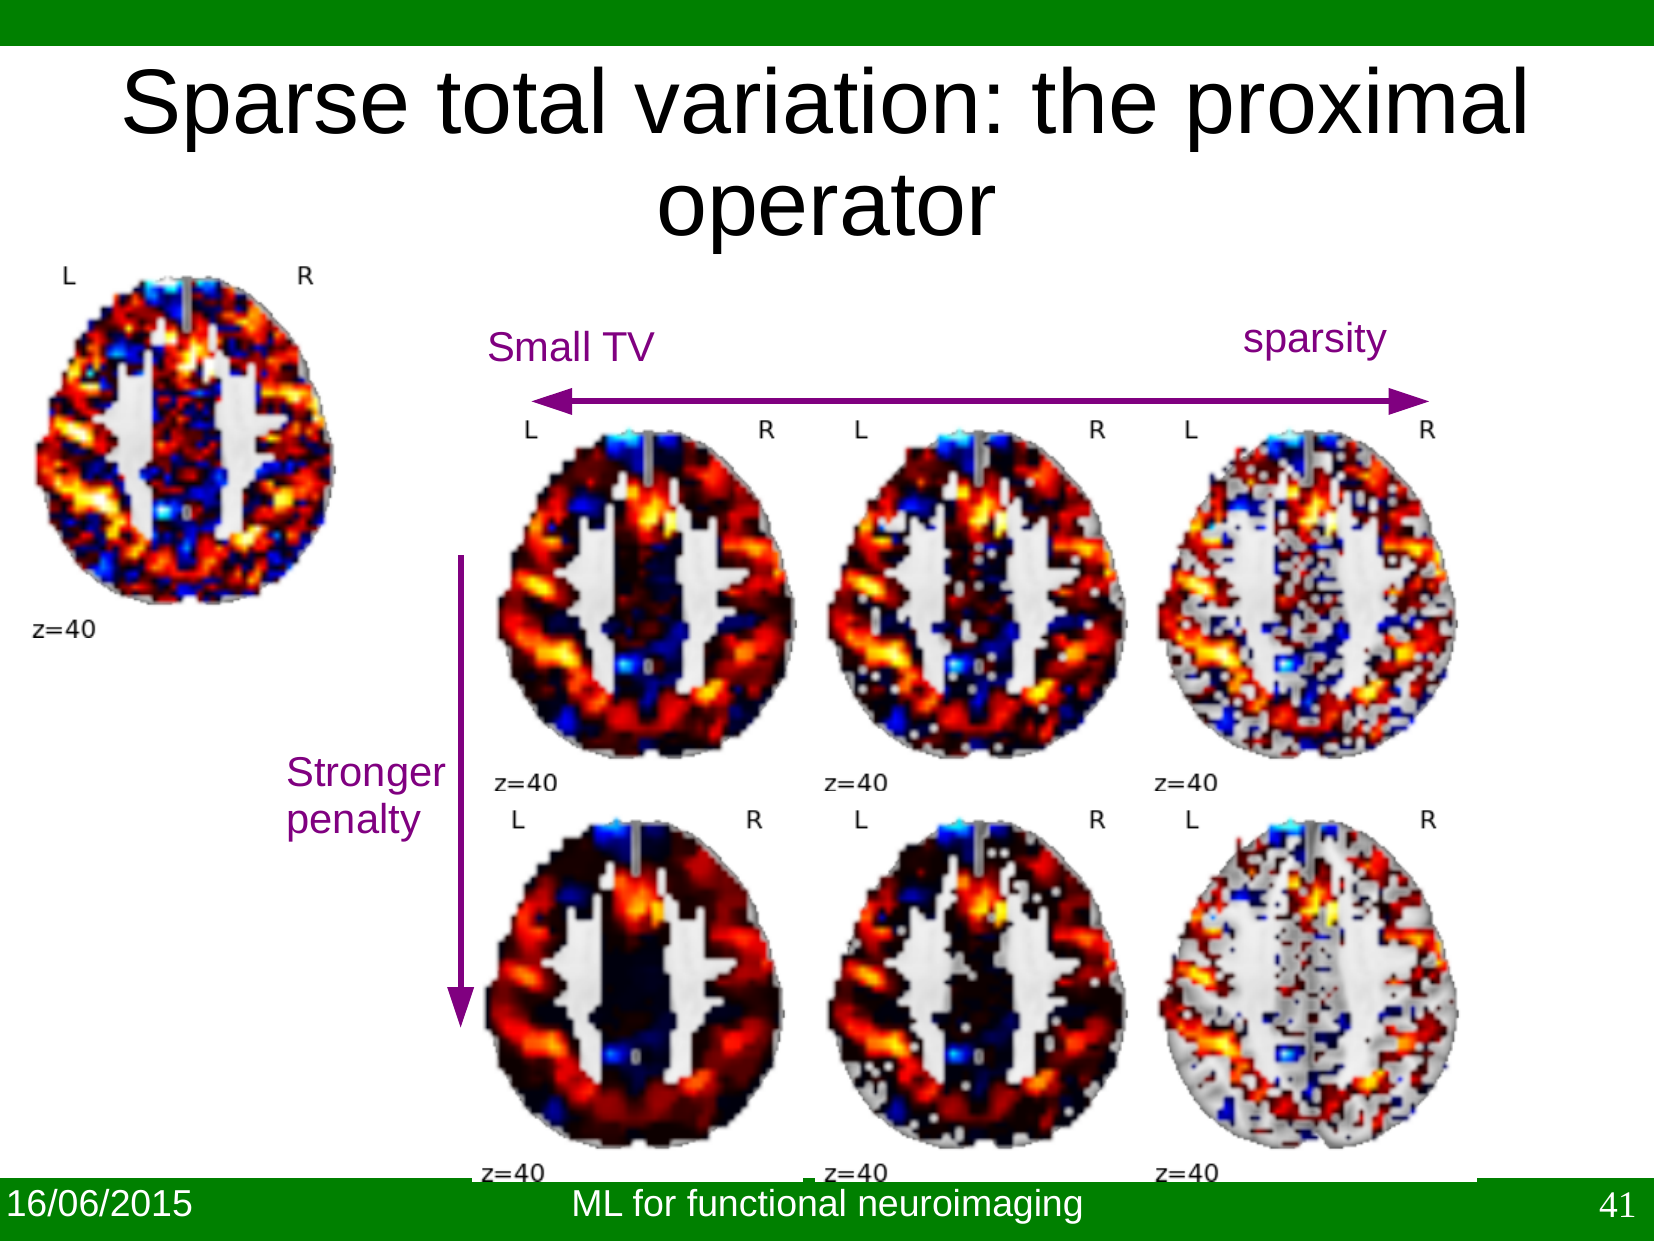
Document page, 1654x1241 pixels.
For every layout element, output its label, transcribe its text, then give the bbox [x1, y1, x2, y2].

text_box Stronger penalty [271, 741, 473, 851]
picture [23, 247, 354, 638]
text_box Small TV [472, 316, 674, 379]
text_box sparsity [1228, 307, 1430, 369]
picture [472, 401, 1477, 1182]
title Sparse total variation: the proximal operator [82, 49, 1571, 257]
